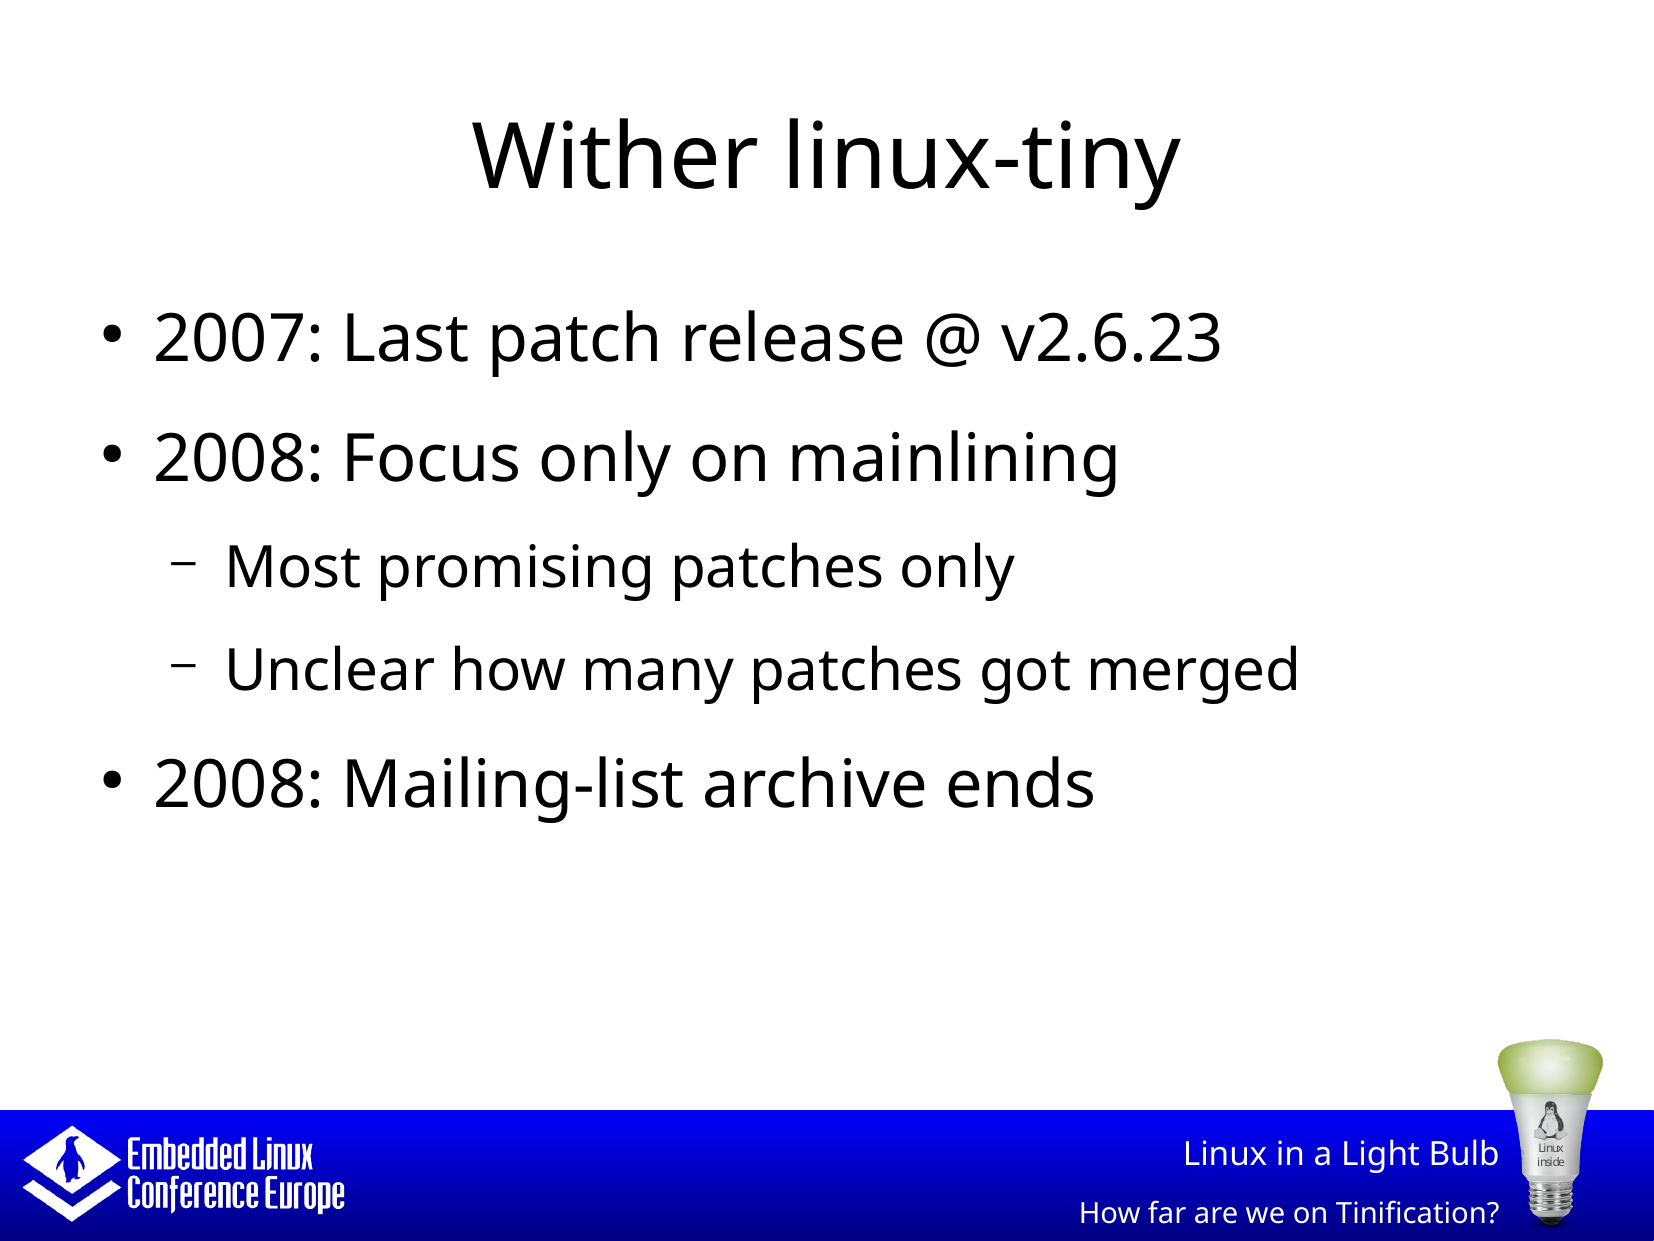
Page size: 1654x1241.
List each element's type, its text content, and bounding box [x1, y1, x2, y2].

title Wither linux-tiny [82, 49, 1571, 257]
list 2007: Last patch release @ v2.6.23 2008: Focus only on mainlining Most promising patches only Unclear how many patches got merged 2008: Mailing-list archive ends [82, 290, 1571, 1010]
picture [18, 1120, 349, 1226]
